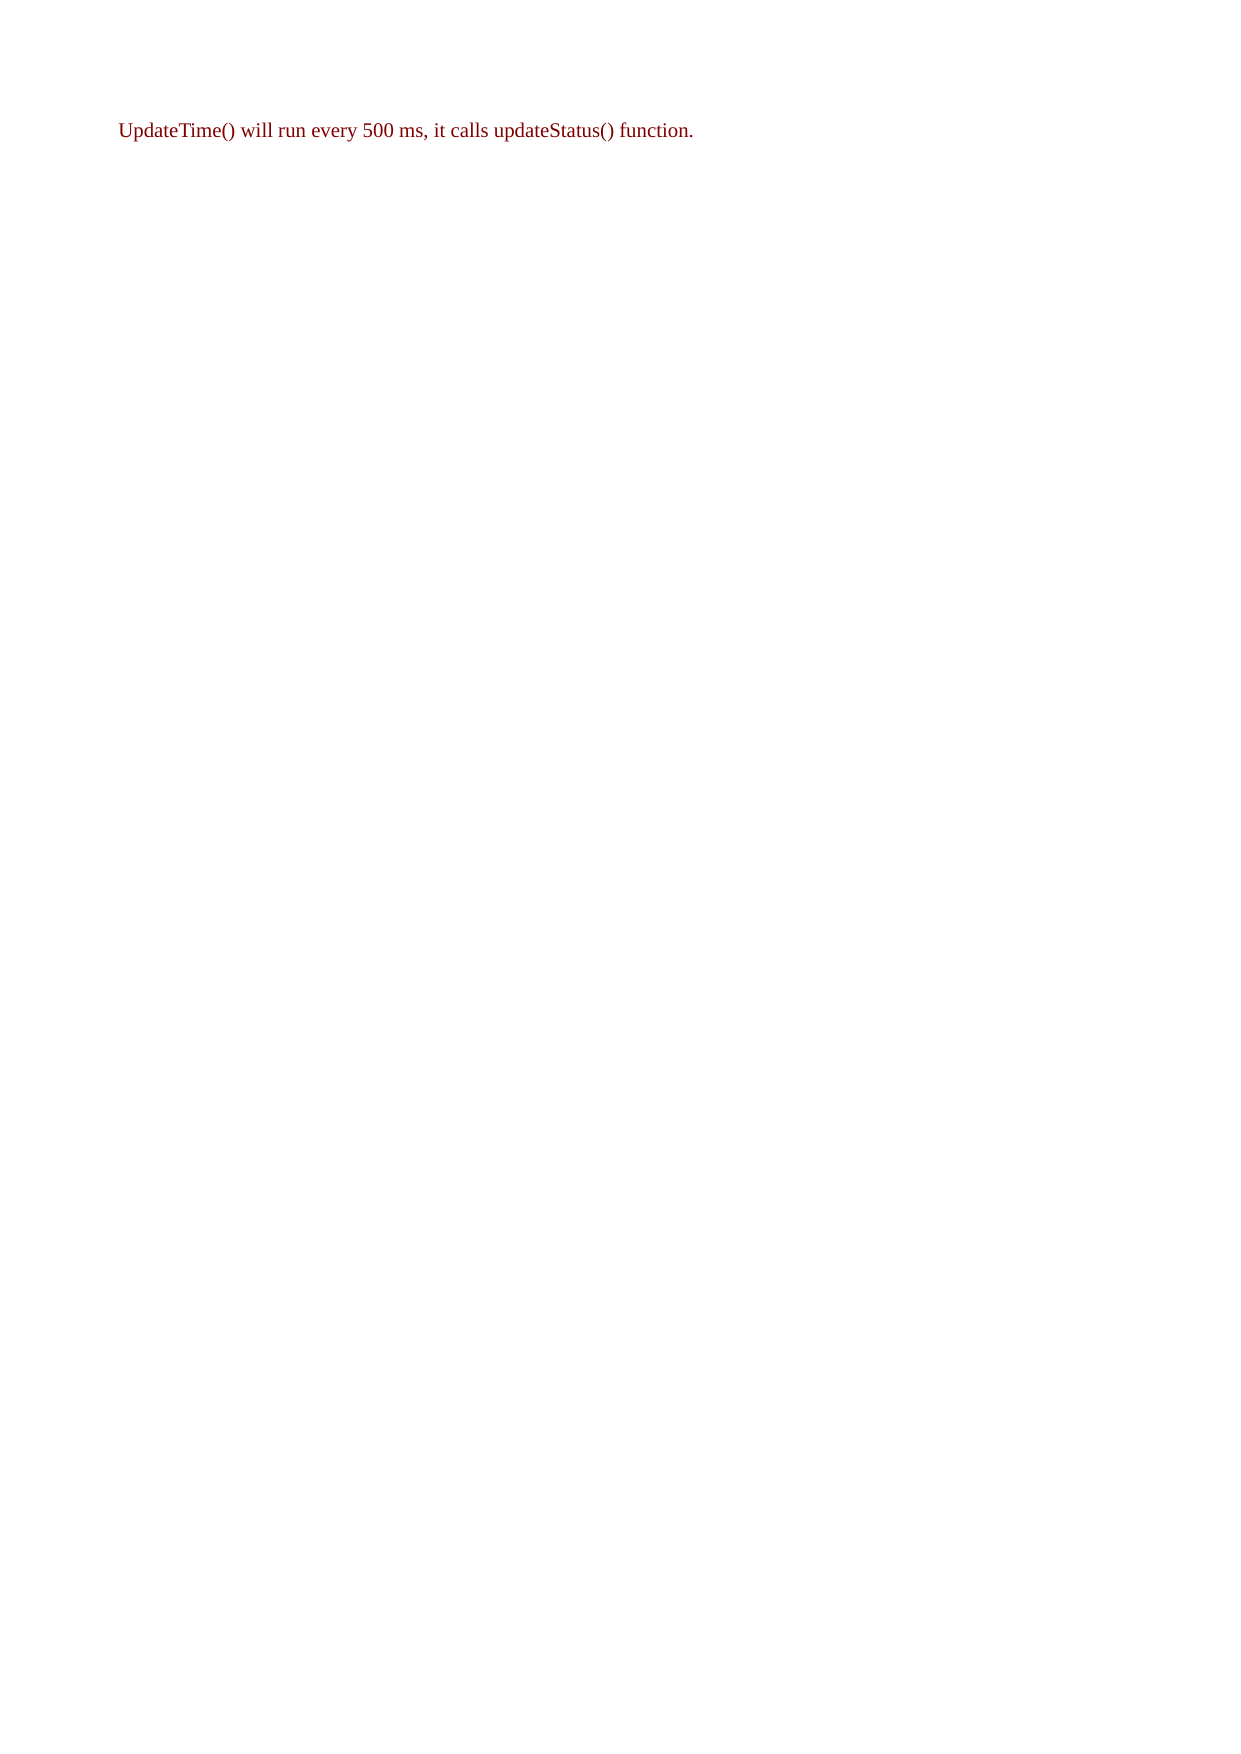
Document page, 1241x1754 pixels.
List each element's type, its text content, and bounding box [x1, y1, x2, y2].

text UpdateTime() will run every 500 ms, it calls updateStatus() function. [118, 118, 1122, 142]
